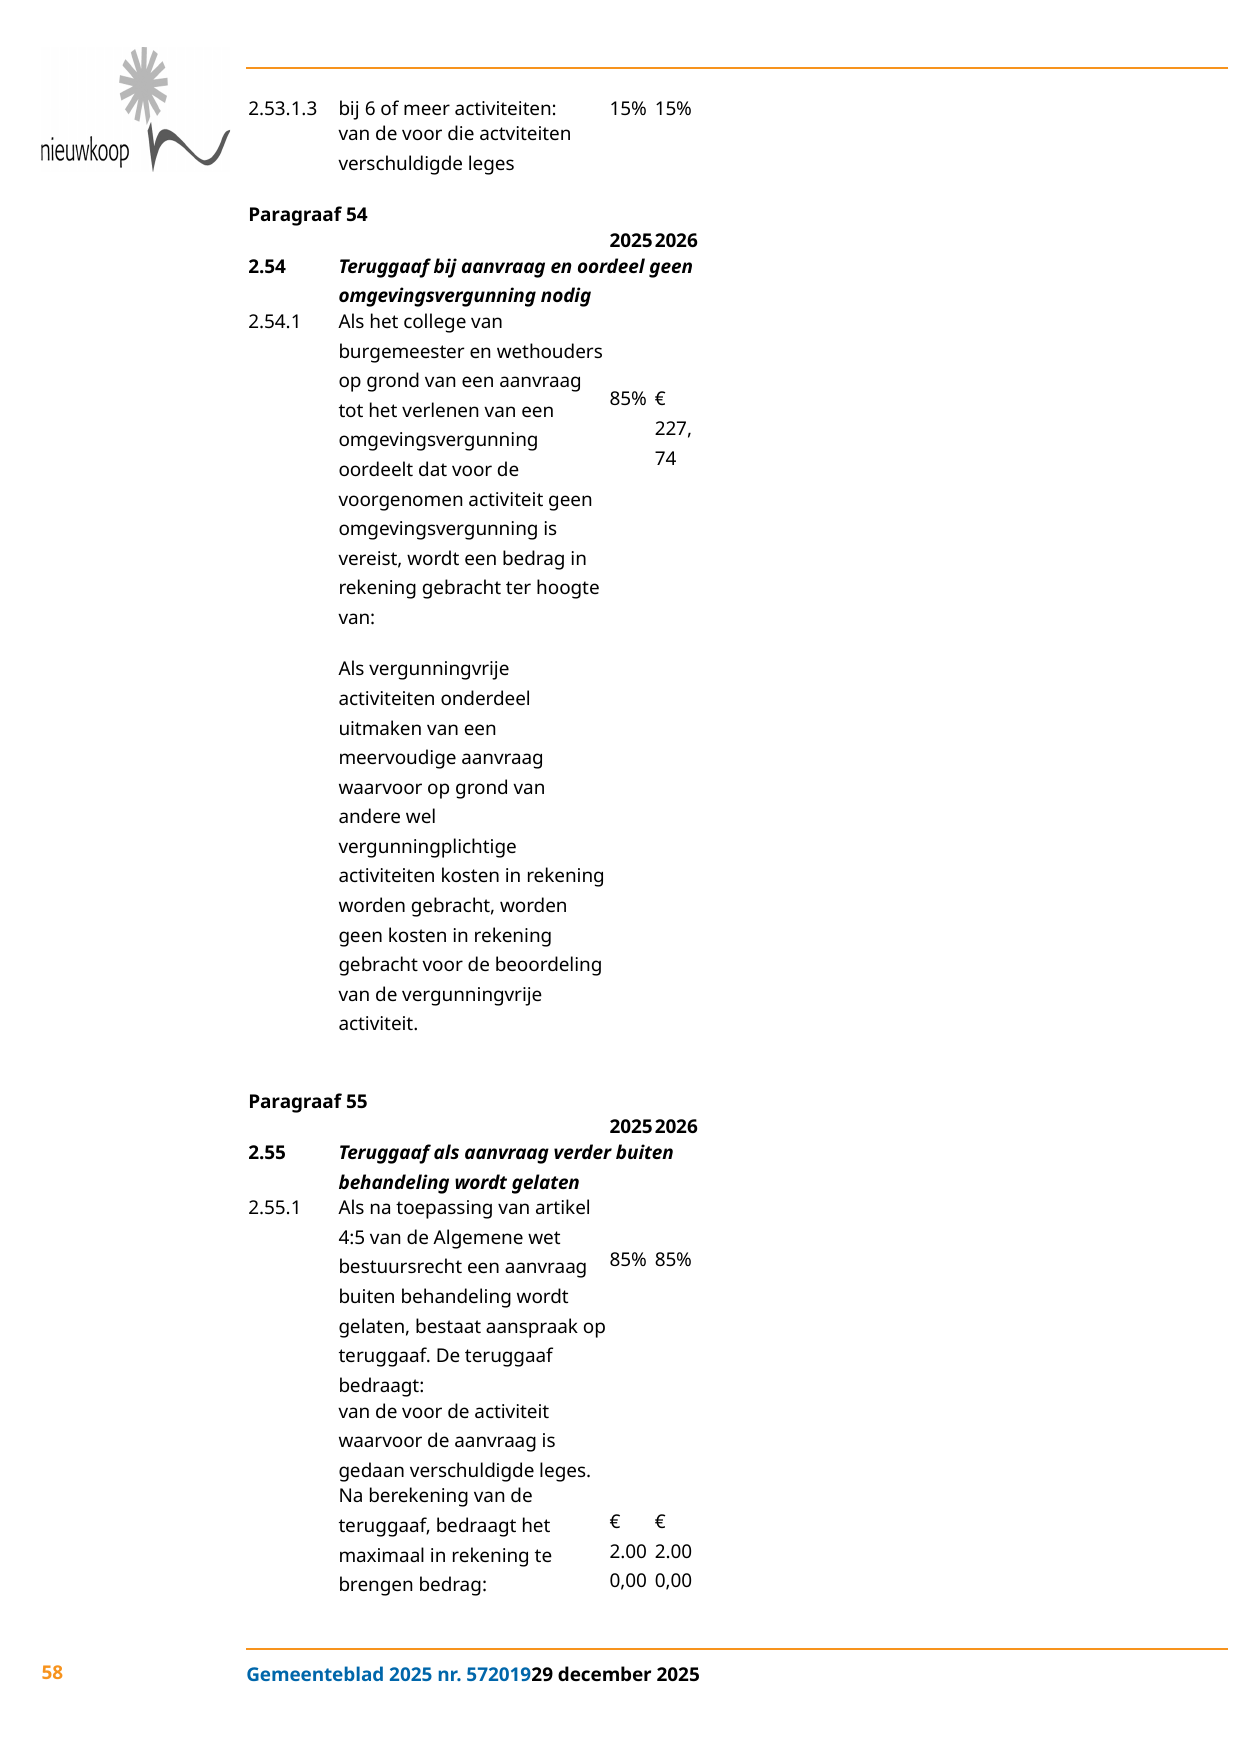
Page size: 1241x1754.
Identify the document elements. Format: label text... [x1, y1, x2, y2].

table_cell 15% [655, 95, 700, 121]
table_cell [338, 1062, 383, 1088]
table_cell [609, 360, 654, 386]
table_cell [655, 1220, 700, 1246]
table_cell 85% [609, 1246, 654, 1398]
table_cell [519, 176, 564, 202]
table_cell [609, 308, 654, 334]
table_cell [609, 121, 654, 176]
table_cell [655, 202, 700, 227]
table_cell 85% [609, 386, 654, 630]
table_cell [609, 656, 654, 681]
table_cell Na berekening van de teruggaaf, bedraagt het maximaal in rekening te brengen bedrag: [338, 1483, 609, 1597]
table_cell Teruggaaf als aanvraag verder buiten behandeling wordt gelaten [338, 1139, 700, 1194]
table_cell [429, 202, 474, 227]
table_cell 2.55.1 [248, 1195, 338, 1597]
table_cell [655, 176, 700, 202]
table_cell [384, 1036, 429, 1062]
table_cell [338, 1036, 383, 1062]
table_cell van de voor die actviteiten verschuldigde leges [338, 121, 609, 176]
table_cell [609, 630, 654, 656]
table_cell [293, 227, 338, 253]
table_cell [519, 1062, 564, 1088]
table_cell 2.54 [248, 253, 338, 308]
table_cell bij 6 of meer activiteiten: [338, 95, 609, 121]
table_cell [655, 121, 700, 176]
table_cell [338, 227, 609, 253]
table_cell [655, 656, 700, 681]
table_cell [429, 176, 474, 202]
table_cell 2.54.1 [248, 308, 338, 1036]
table_cell [655, 707, 700, 733]
table_cell [655, 1088, 700, 1113]
table_cell [609, 202, 654, 227]
table_cell [338, 1114, 609, 1139]
table_cell [429, 1088, 474, 1113]
table_cell 15% [609, 95, 654, 121]
table_cell 2026 [655, 227, 700, 253]
table_cell [248, 121, 293, 176]
table_cell [429, 1062, 474, 1088]
table_cell [474, 202, 519, 227]
table_cell [293, 1062, 338, 1088]
table_cell [338, 630, 609, 656]
table_cell [293, 1036, 338, 1062]
table_cell Teruggaaf bij aanvraag en oordeel geen omgevingsvergunning nodig [338, 253, 700, 308]
table_cell [519, 1088, 564, 1113]
table_cell [248, 1062, 293, 1088]
table_cell [609, 1062, 654, 1088]
table_cell [609, 1088, 654, 1113]
table_cell [655, 630, 700, 656]
table_cell [655, 733, 700, 1036]
table_cell [609, 1398, 654, 1423]
table_cell 2026 [655, 1114, 700, 1139]
table_cell [609, 334, 654, 360]
table_cell € 2.000,00 [609, 1509, 654, 1597]
table_cell [474, 176, 519, 202]
table_cell [248, 176, 293, 202]
table_cell [564, 176, 609, 202]
table_cell [609, 681, 654, 707]
table_cell [609, 176, 654, 202]
table_cell [655, 1195, 700, 1220]
table_cell [609, 1036, 654, 1062]
table_cell [609, 1195, 654, 1220]
table_cell [609, 1220, 654, 1246]
table_cell [564, 1062, 609, 1088]
table_cell [429, 1036, 474, 1062]
table_cell [655, 1036, 700, 1062]
table_cell [384, 176, 429, 202]
table_cell [384, 1062, 429, 1088]
table_cell [609, 1424, 654, 1483]
table_cell [519, 1036, 564, 1062]
table_cell [384, 1088, 429, 1113]
table_cell [609, 733, 654, 1036]
table_cell [293, 176, 338, 202]
table_cell [248, 1036, 293, 1062]
table_cell [655, 1398, 700, 1423]
table_cell [609, 1483, 654, 1508]
table_cell [655, 681, 700, 707]
table_cell van de voor de activiteit waarvoor de aanvraag is gedaan verschuldigde leges. [338, 1398, 609, 1483]
table_cell Als na toepassing van artikel 4:5 van de Algemene wet bestuursrecht een aanvraag buiten behandeling wordt gelaten, bestaat aanspraak op teruggaaf. De teruggaaf bedraagt: [338, 1195, 609, 1398]
table_cell [655, 1062, 700, 1088]
table_cell [519, 202, 564, 227]
table_cell [474, 1062, 519, 1088]
table_cell [655, 1424, 700, 1483]
table_cell 2025 [609, 1114, 654, 1139]
table_cell [655, 334, 700, 360]
table_cell [564, 1088, 609, 1113]
table_cell [474, 1088, 519, 1113]
table_cell 2.55 [248, 1139, 338, 1194]
table_cell [609, 707, 654, 733]
table_cell [655, 360, 700, 386]
table_cell [293, 1114, 338, 1139]
table_cell € 2.000,00 [655, 1509, 700, 1597]
table_cell Paragraaf 54 [248, 202, 383, 227]
table_cell € 227,74 [655, 386, 700, 630]
table_cell 2025 [609, 227, 654, 253]
table_cell Paragraaf 55 [248, 1088, 383, 1113]
picture [41, 47, 231, 172]
table_cell [655, 1483, 700, 1508]
table_cell [248, 227, 293, 253]
table_cell [338, 176, 383, 202]
table_cell [474, 1036, 519, 1062]
table_cell [384, 202, 429, 227]
table_cell [293, 121, 338, 176]
table_cell Als het college van burgemeester en wethouders op grond van een aanvraag tot het verlenen van een omgevingsvergunning oordeelt dat voor de voorgenomen activiteit geen omgevingsvergunning is vereist, wordt een bedrag in rekening gebracht ter hoogte van: [338, 308, 609, 630]
table_cell 2.53.1.3 [248, 95, 338, 121]
table_cell [248, 1114, 293, 1139]
table_cell [564, 1036, 609, 1062]
table_cell Als vergunningvrije activiteiten onderdeel uitmaken van een meervoudige aanvraag waarvoor op grond van andere wel vergunningplichtige activiteiten kosten in rekening worden gebracht, worden geen kosten in rekening gebracht voor de beoordeling van de vergunningvrije activiteit. [338, 656, 609, 1036]
table_cell 85% [655, 1246, 700, 1398]
table_cell [564, 202, 609, 227]
table_cell [655, 308, 700, 334]
